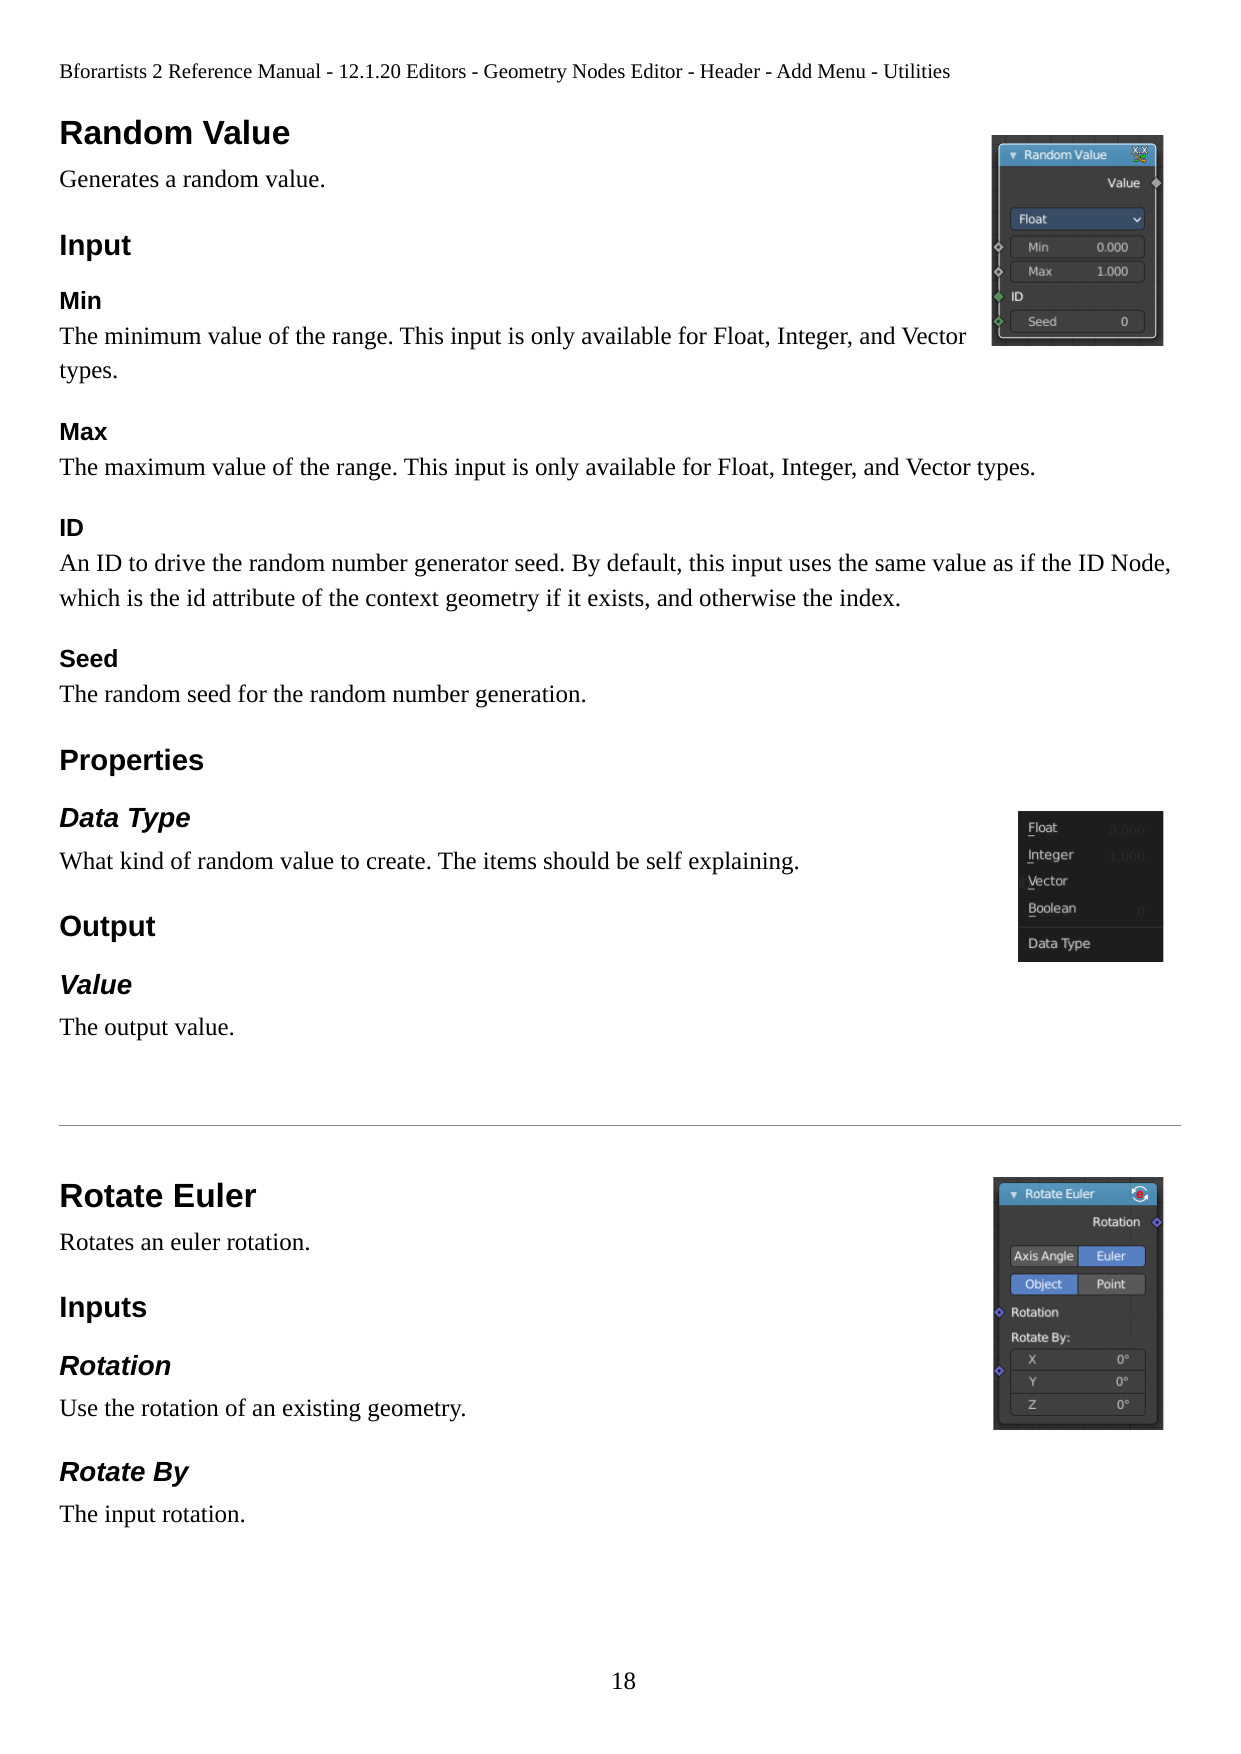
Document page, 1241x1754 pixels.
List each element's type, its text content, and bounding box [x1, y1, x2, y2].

subtitle [1164, 227, 1181, 261]
subtitle [1164, 1290, 1181, 1324]
subtitle Random Value [59, 113, 1181, 151]
subtitle Max [59, 417, 1181, 446]
text What kind of random value to create. The items should be self explaining. [59, 846, 1018, 874]
text The input rotation. [59, 1499, 1181, 1528]
subtitle Input [59, 227, 991, 261]
subtitle [1164, 909, 1181, 943]
subtitle Value [59, 968, 1181, 1000]
subtitle [1164, 1349, 1181, 1381]
subtitle Inputs [59, 1290, 993, 1324]
subtitle Rotation [59, 1349, 993, 1381]
text Rotates an euler rotation. [59, 1227, 993, 1256]
subtitle Min [59, 286, 991, 315]
text The minimum value of the range. This input is only available for Float, Integer, and Vector types. [59, 321, 1181, 384]
text Generates a random value. [59, 164, 991, 192]
picture [1018, 811, 1164, 962]
subtitle Properties [59, 743, 1181, 776]
text The output value. [59, 1012, 1181, 1041]
subtitle Rotate By [59, 1455, 1181, 1487]
text The random seed for the random number generation. [59, 679, 1181, 708]
picture [993, 1177, 1164, 1430]
subtitle Rotate Euler [59, 1176, 1181, 1214]
picture [991, 135, 1164, 346]
subtitle [1164, 286, 1181, 315]
subtitle Output [59, 909, 1018, 943]
subtitle Seed [59, 644, 1181, 673]
subtitle ID [59, 513, 1181, 542]
text An ID to drive the random number generator seed. By default, this input uses the same value as if the ID Node, which is the id attribute of the context geometry if it exists, and otherwise the index. [59, 548, 1181, 611]
text The maximum value of the range. This input is only available for Float, Integer, and Vector types. [59, 452, 1181, 481]
text Use the rotation of an existing geometry. [59, 1393, 993, 1422]
subtitle Data Type [59, 801, 1181, 833]
